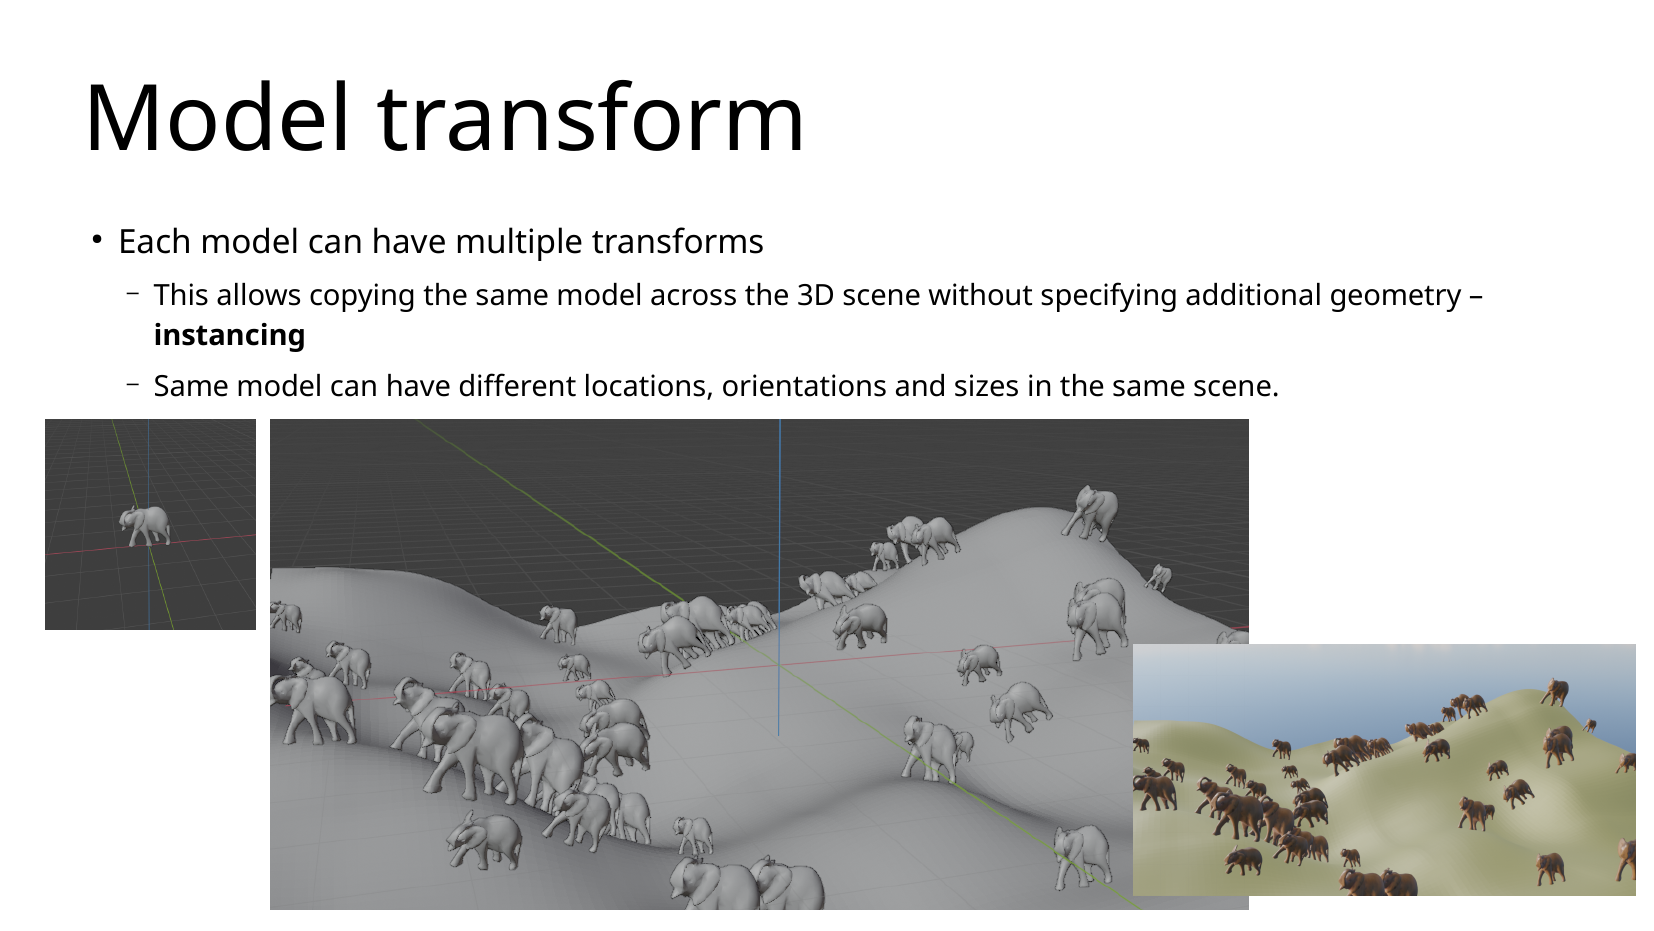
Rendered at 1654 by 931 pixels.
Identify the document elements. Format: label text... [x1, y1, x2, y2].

picture [45, 419, 256, 631]
list Each model can have multiple transforms This allows copying the same model across the 3D scene without specifying additional geometry – instancing Same model can have different locations, orientations and sizes in the same scene. [82, 217, 1571, 406]
picture [270, 419, 1636, 910]
title Model transform [82, 37, 1571, 193]
